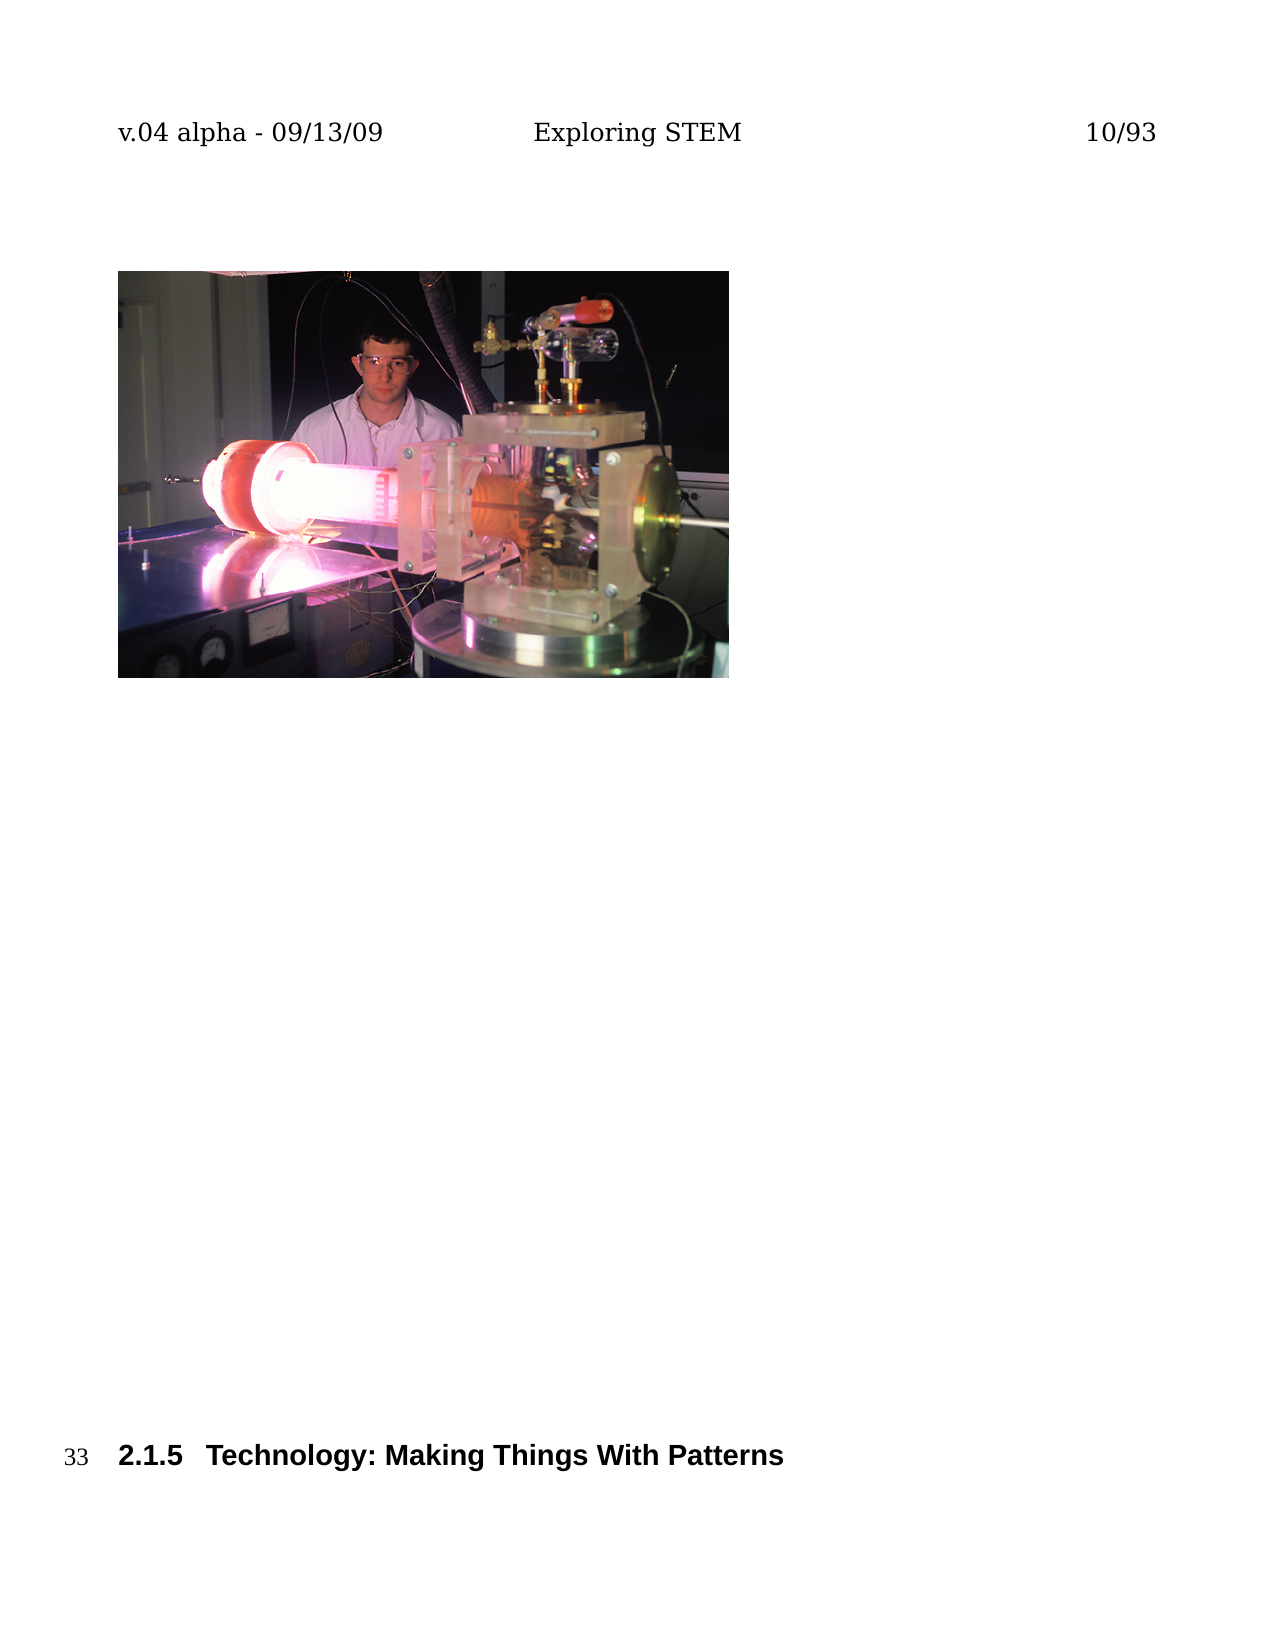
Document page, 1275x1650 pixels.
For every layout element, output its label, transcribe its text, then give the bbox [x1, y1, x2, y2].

picture [118, 271, 729, 678]
subtitle Technology: Making Things With Patterns [118, 1437, 1157, 1471]
